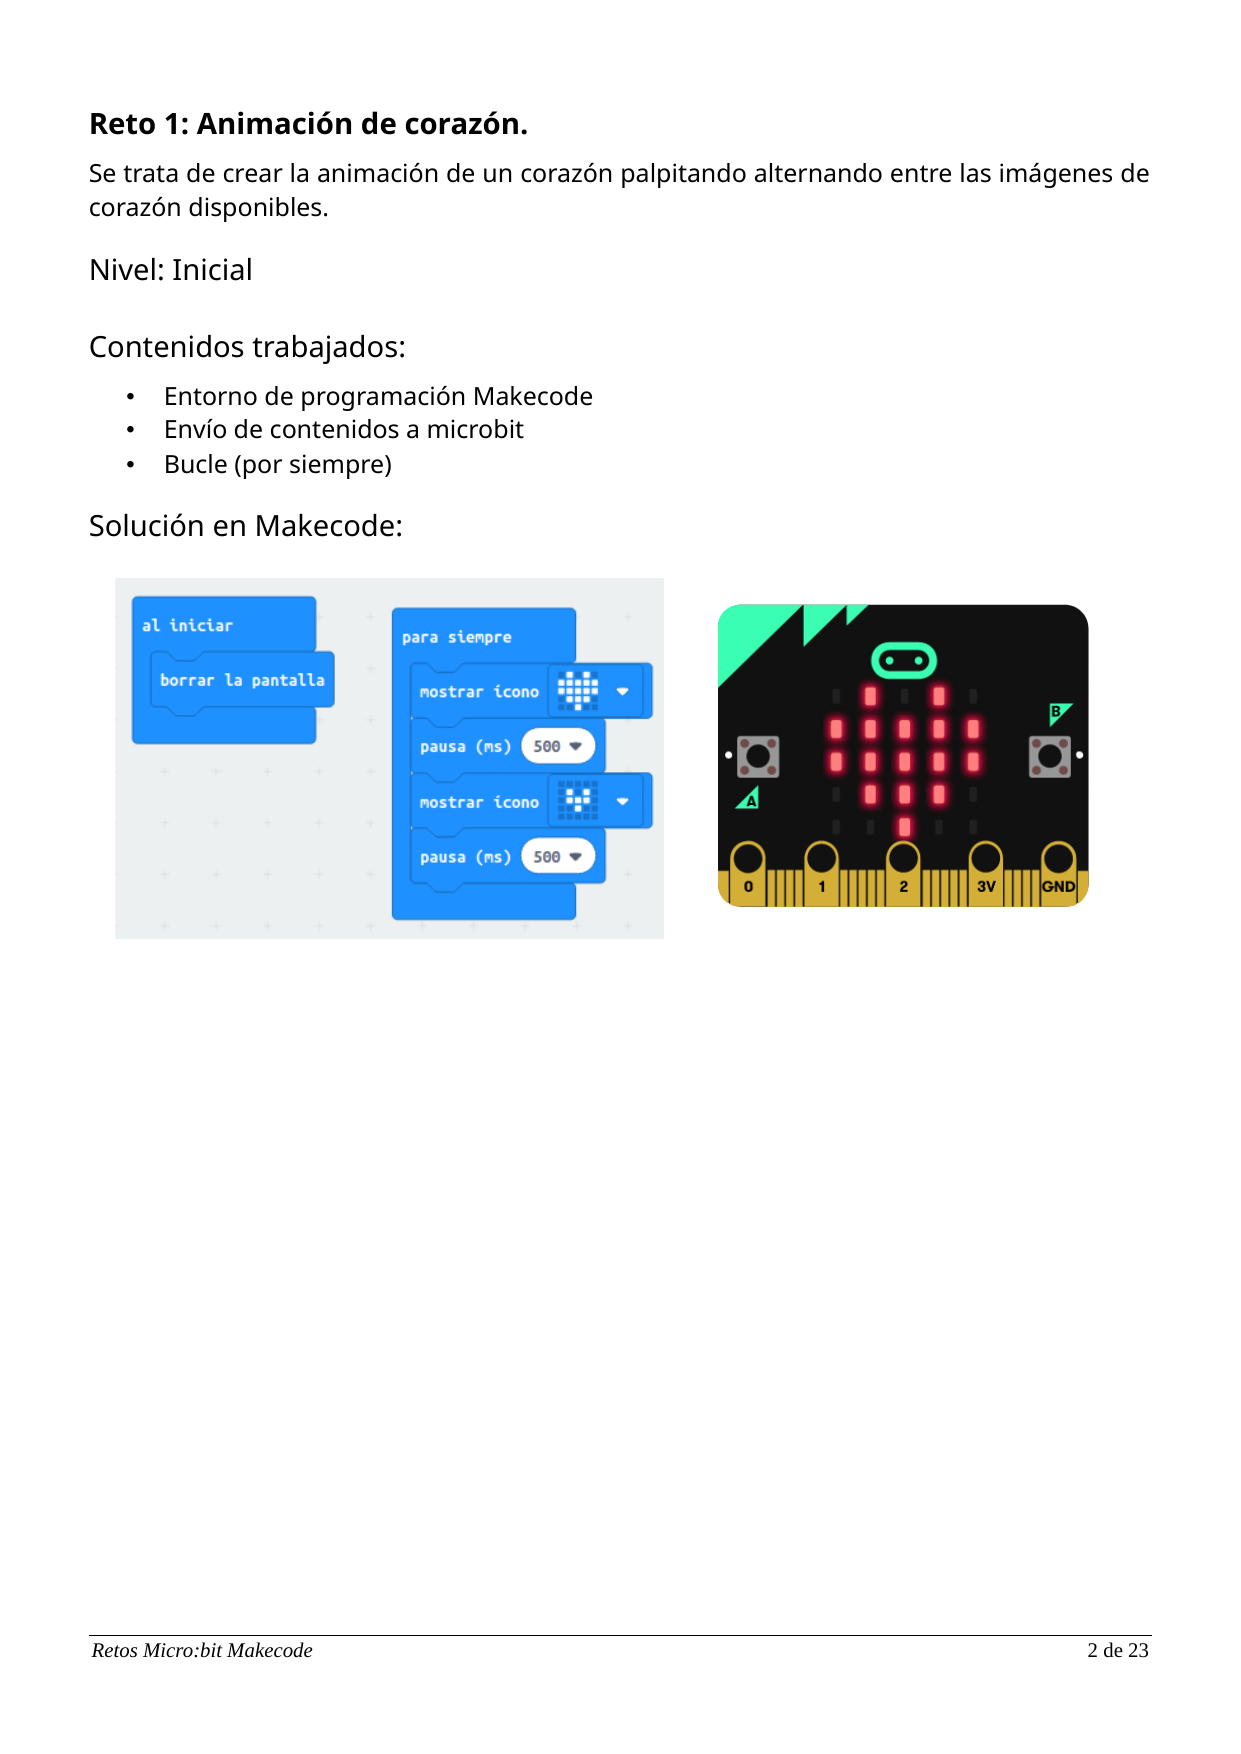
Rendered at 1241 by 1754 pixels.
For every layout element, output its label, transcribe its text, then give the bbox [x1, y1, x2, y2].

subtitle Solución en Makecode: [88, 505, 1152, 545]
subtitle Contenidos trabajados: [88, 326, 1152, 366]
text Se trata de crear la animación de un corazón palpitando alternando entre las imágenes de corazón disponibles. [88, 156, 1152, 224]
list Envío de contenidos a microbit [126, 412, 1152, 446]
picture [115, 578, 664, 939]
picture [717, 603, 1089, 907]
list Entorno de programación Makecode [126, 378, 1152, 412]
subtitle Reto 1: Animación de corazón. [88, 103, 1152, 143]
subtitle Nivel: Inicial [88, 249, 1152, 288]
list Bucle (por siempre) [126, 446, 1152, 480]
